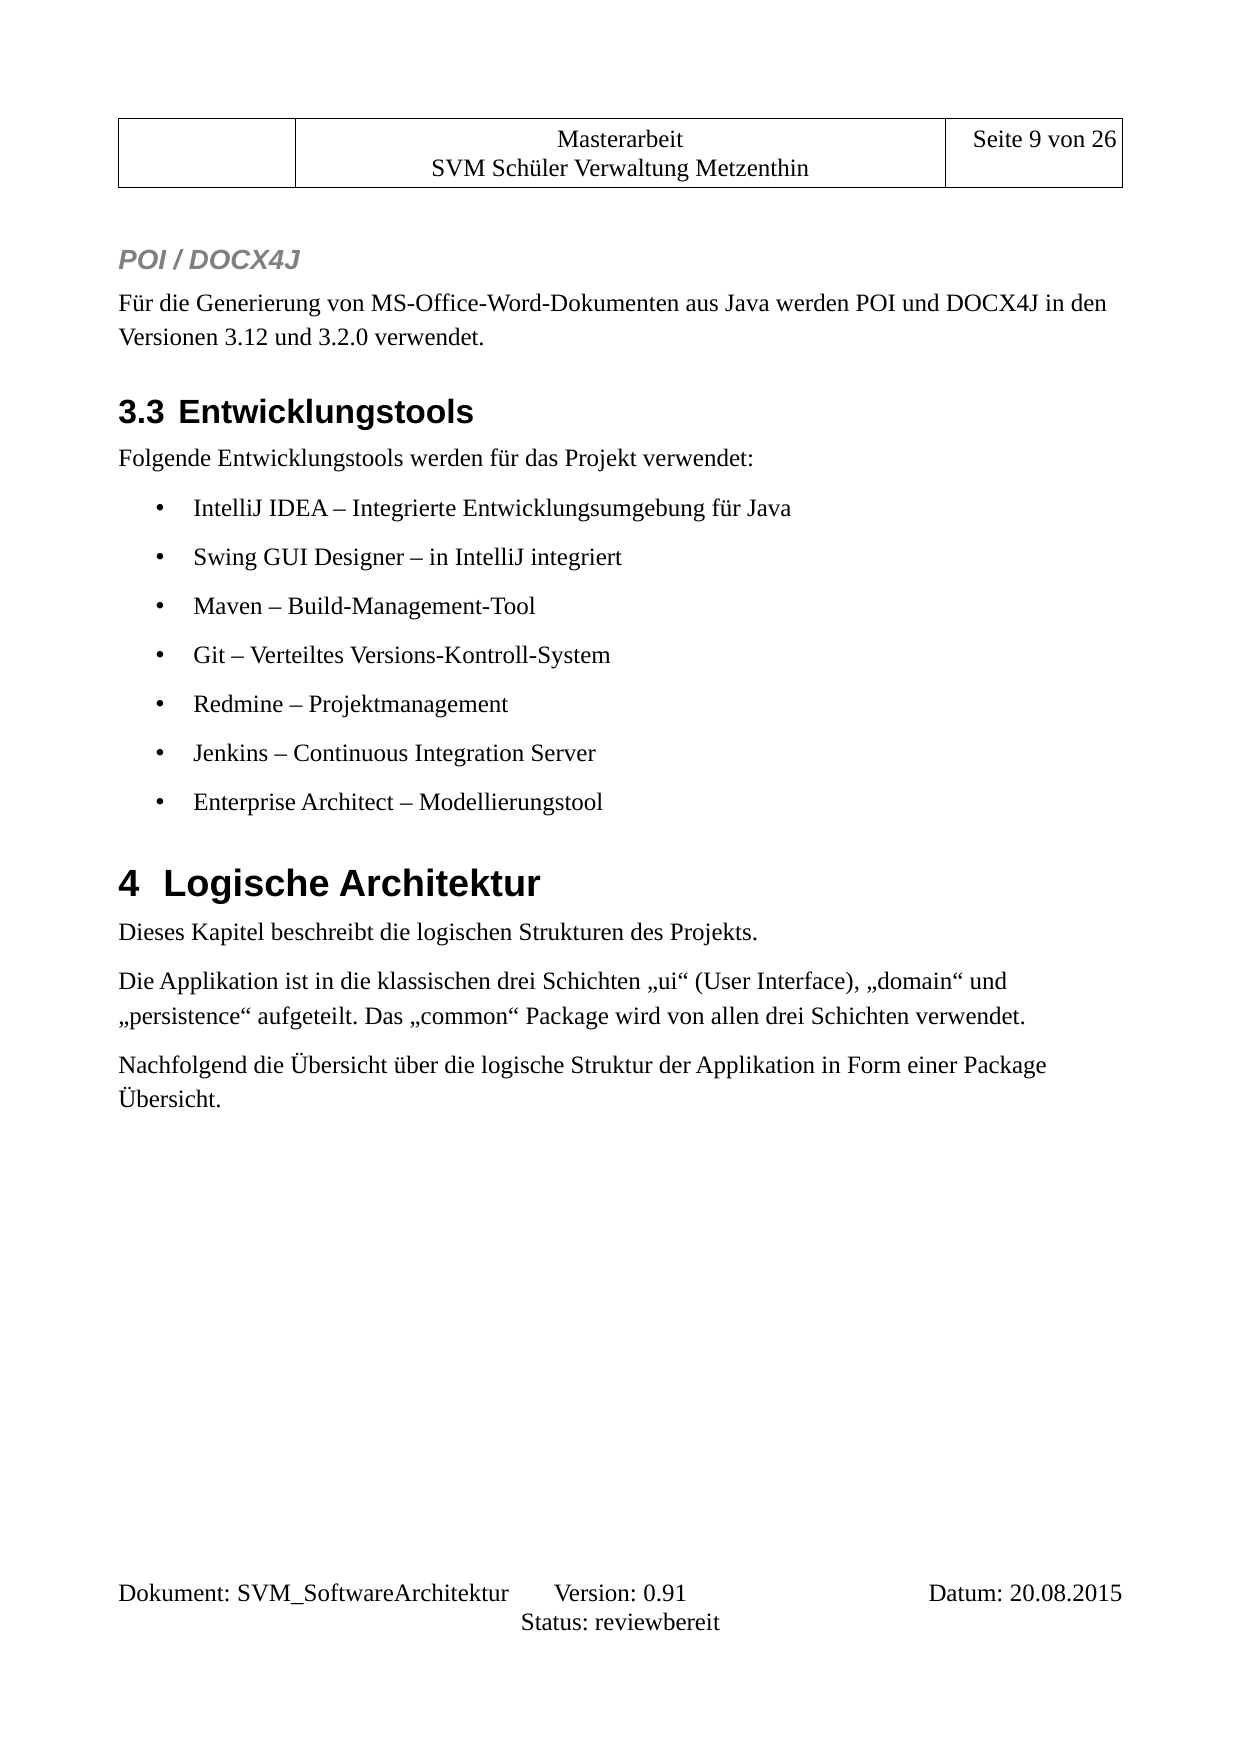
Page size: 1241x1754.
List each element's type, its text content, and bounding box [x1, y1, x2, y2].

text Dieses Kapitel beschreibt die logischen Strukturen des Projekts. [118, 917, 1122, 946]
list Maven – Build-Management-Tool [156, 591, 1122, 619]
list Redmine – Projektmanagement [156, 689, 1122, 718]
list IntelliJ IDEA – Integrierte Entwicklungsumgebung für Java [156, 493, 1122, 521]
text Folgende Entwicklungstools werden für das Projekt verwendet: [118, 443, 1122, 472]
text Für die Generierung von MS-Office-Word-Dokumenten aus Java werden POI und DOCX4J in den Versionen 3.12 und 3.2.0 verwendet. [118, 288, 1122, 351]
text Die Applikation ist in die klassischen drei Schichten „ui“ (User Interface), „domain“ und „persistence“ aufgeteilt. Das „common“ Package wird von allen drei Schichten verwendet. [118, 966, 1122, 1029]
subtitle Entwicklungstools [118, 392, 1122, 431]
subtitle Logische Architektur [118, 861, 1122, 905]
text Nachfolgend die Übersicht über die logische Struktur der Applikation in Form einer Package Übersicht. [118, 1050, 1122, 1113]
list Jenkins – Continuous Integration Server [156, 738, 1122, 767]
list Swing GUI Designer – in IntelliJ integriert [156, 542, 1122, 570]
list Enterprise Architect – Modellierungstool [156, 787, 1122, 816]
list Git – Verteiltes Versions-Kontroll-System [156, 640, 1122, 668]
subtitle POI / DOCX4J [118, 244, 1122, 276]
